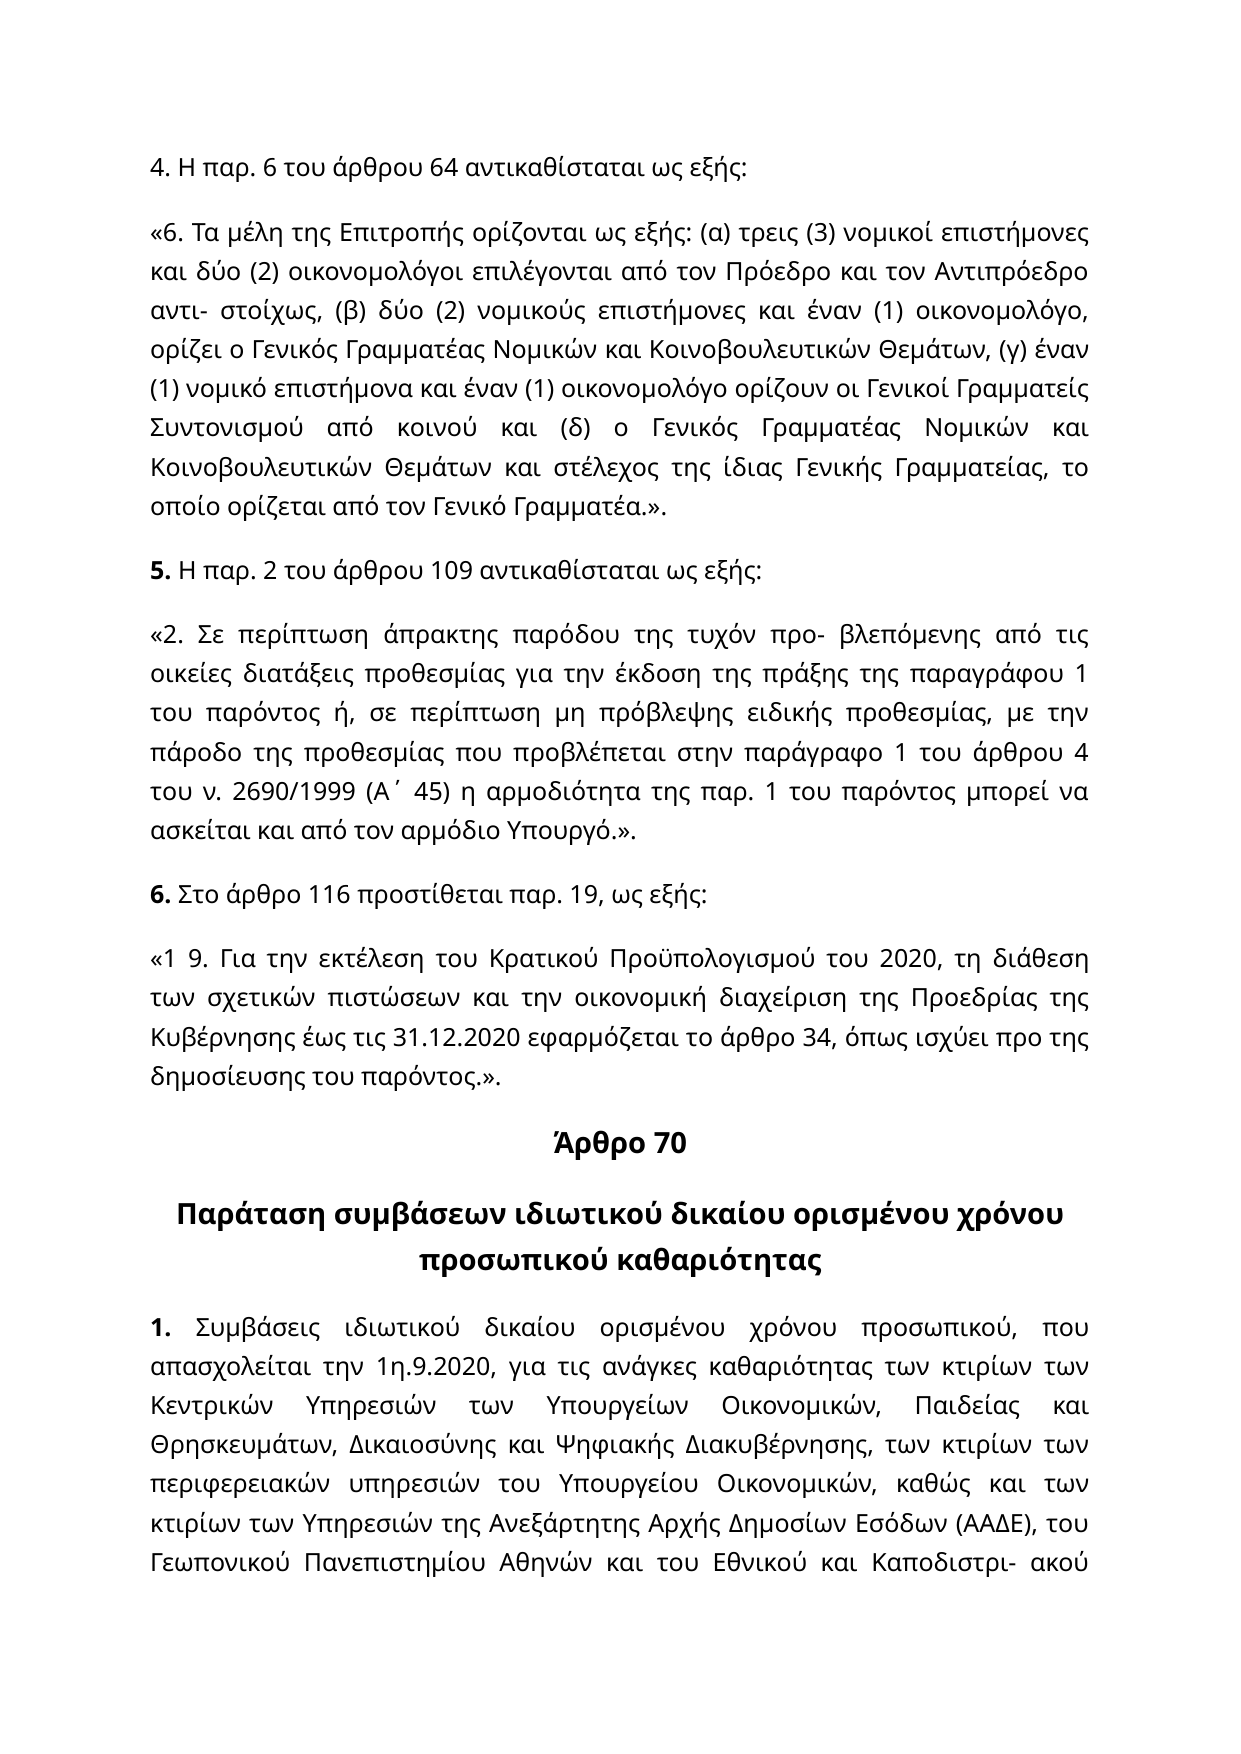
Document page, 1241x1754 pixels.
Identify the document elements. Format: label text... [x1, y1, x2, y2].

text 1. Συμβάσεις ιδιωτικού δικαίου ορισμένου χρόνου προσωπικού, που απασχολείται την 1η.9.2020, για τις ανάγκες καθαριότητας των κτιρίων των Κεντρικών Υπηρεσιών των Υπουργείων Οικονομικών, Παιδείας και Θρησκευμάτων, Δικαιοσύνης και Ψηφιακής Διακυβέρνησης, των κτιρίων των περιφερειακών υπηρεσιών του Υπουργείου Οικονομικών, καθώς και των κτιρίων των Υπηρεσιών της Ανεξάρτητης Αρχής Δημοσίων Εσόδων (ΑΑΔΕ), του Γεωπονικού Πανεπιστημίου Αθηνών και του Εθνικού και Καποδιστρι- ακού [150, 1309, 1090, 1578]
subtitle Παράταση συμβάσεων ιδιωτικού δικαίου ορισμένου χρόνου προσωπικού καθαριότητας [150, 1193, 1090, 1278]
text 6. Στο άρθρο 116 προστίθεται παρ. 19, ως εξής: [150, 877, 1090, 911]
text «2. Σε περίπτωση άπρακτης παρόδου της τυχόν προ- βλεπόμενης από τις οικείες διατάξεις προθεσμίας για την έκδοση της πράξης της παραγράφου 1 του παρόντος ή, σε περίπτωση μη πρόβλεψης ειδικής προθεσμίας, με την πάροδο της προθεσμίας που προβλέπεται στην παράγραφο 1 του άρθρου 4 του ν. 2690/1999 (Α΄ 45) η αρμοδιότητα της παρ. 1 του παρόντος μπορεί να ασκείται και από τον αρμόδιο Υπουργό.». [150, 617, 1090, 847]
text 4. Η παρ. 6 του άρθρου 64 αντικαθίσταται ως εξής: [150, 150, 1090, 184]
text «6. Τα μέλη της Επιτροπής ορίζονται ως εξής: (α) τρεις (3) νομικοί επιστήμονες και δύο (2) οικονομολόγοι επιλέγονται από τον Πρόεδρο και τον Αντιπρόεδρο αντι- στοίχως, (β) δύο (2) νομικούς επιστήμονες και έναν (1) οικονομολόγο, ορίζει ο Γενικός Γραμματέας Νομικών και Κοινοβουλευτικών Θεμάτων, (γ) έναν (1) νομικό επιστήμονα και έναν (1) οικονομολόγο ορίζουν οι Γενικοί Γραμματείς Συντονισμού από κοινού και (δ) ο Γενικός Γραμματέας Νομικών και Κοινοβουλευτικών Θεμάτων και στέλεχος της ίδιας Γενικής Γραμματείας, το οποίο ορίζεται από τον Γενικό Γραμματέα.». [150, 214, 1090, 522]
subtitle Άρθρο 70 [150, 1122, 1090, 1162]
text «1 9. Για την εκτέλεση του Κρατικού Προϋπολογισμού του 2020, τη διάθεση των σχετικών πιστώσεων και την οικονομική διαχείριση της Προεδρίας της Κυβέρνησης έως τις 31.12.2020 εφαρμόζεται το άρθρο 34, όπως ισχύει προ της δημοσίευσης του παρόντος.». [150, 941, 1090, 1092]
text 5. Η παρ. 2 του άρθρου 109 αντικαθίσταται ως εξής: [150, 552, 1090, 587]
